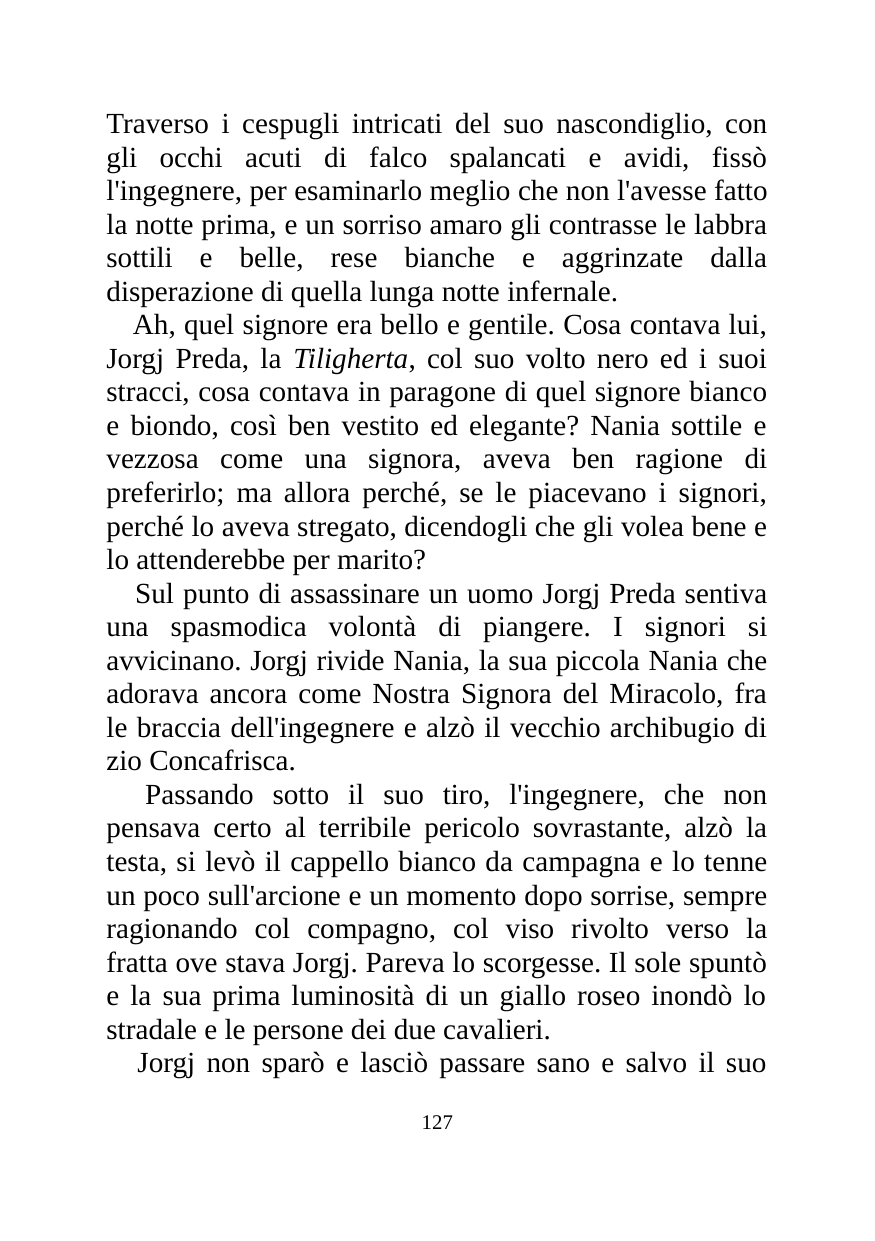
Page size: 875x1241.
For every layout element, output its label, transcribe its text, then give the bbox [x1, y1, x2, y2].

text Jorgj non sparò e lasciò passare sano e salvo il suo [106, 1045, 768, 1079]
text Ah, quel signore era bello e gentile. Cosa contava lui, Jorgj Preda, la Tiligherta, col suo volto nero ed i suoi stracci, cosa contava in paragone di quel signore bianco e biondo, così ben vestito ed elegante? Nania sottile e vezzosa come una signora, aveva ben ragione di preferirlo; ma allora perché, se le piacevano i signori, perché lo aveva stregato, dicendogli che gli volea bene e lo attenderebbe per marito? [106, 307, 768, 576]
text Passando sotto il suo tiro, l'ingegnere, che non pensava certo al terribile pericolo sovrastante, alzò la testa, si levò il cappello bianco da campagna e lo tenne un poco sull'arcione e un momento dopo sorrise, sempre ragionando col compagno, col viso rivolto verso la fratta ove stava Jorgj. Pareva lo scorgesse. Il sole spuntò e la sua prima luminosità di un giallo roseo inondò lo stradale e le persone dei due cavalieri. [106, 777, 768, 1045]
text Sul punto di assassinare un uomo Jorgj Preda sentiva una spasmodica volontà di piangere. I signori si avvicinano. Jorgj rivide Nania, la sua piccola Nania che adorava ancora come Nostra Signora del Miracolo, fra le braccia dell'ingegnere e alzò il vecchio archibugio di zio Concafrisca. [106, 576, 768, 777]
text Traverso i cespugli intricati del suo nascondiglio, con gli occhi acuti di falco spalancati e avidi, fissò l'ingegnere, per esaminarlo meglio che non l'avesse fatto la notte prima, e un sorriso amaro gli contrasse le labbra sottili e belle, rese bianche e aggrinzate dalla disperazione di quella lunga notte infernale. [106, 106, 768, 307]
